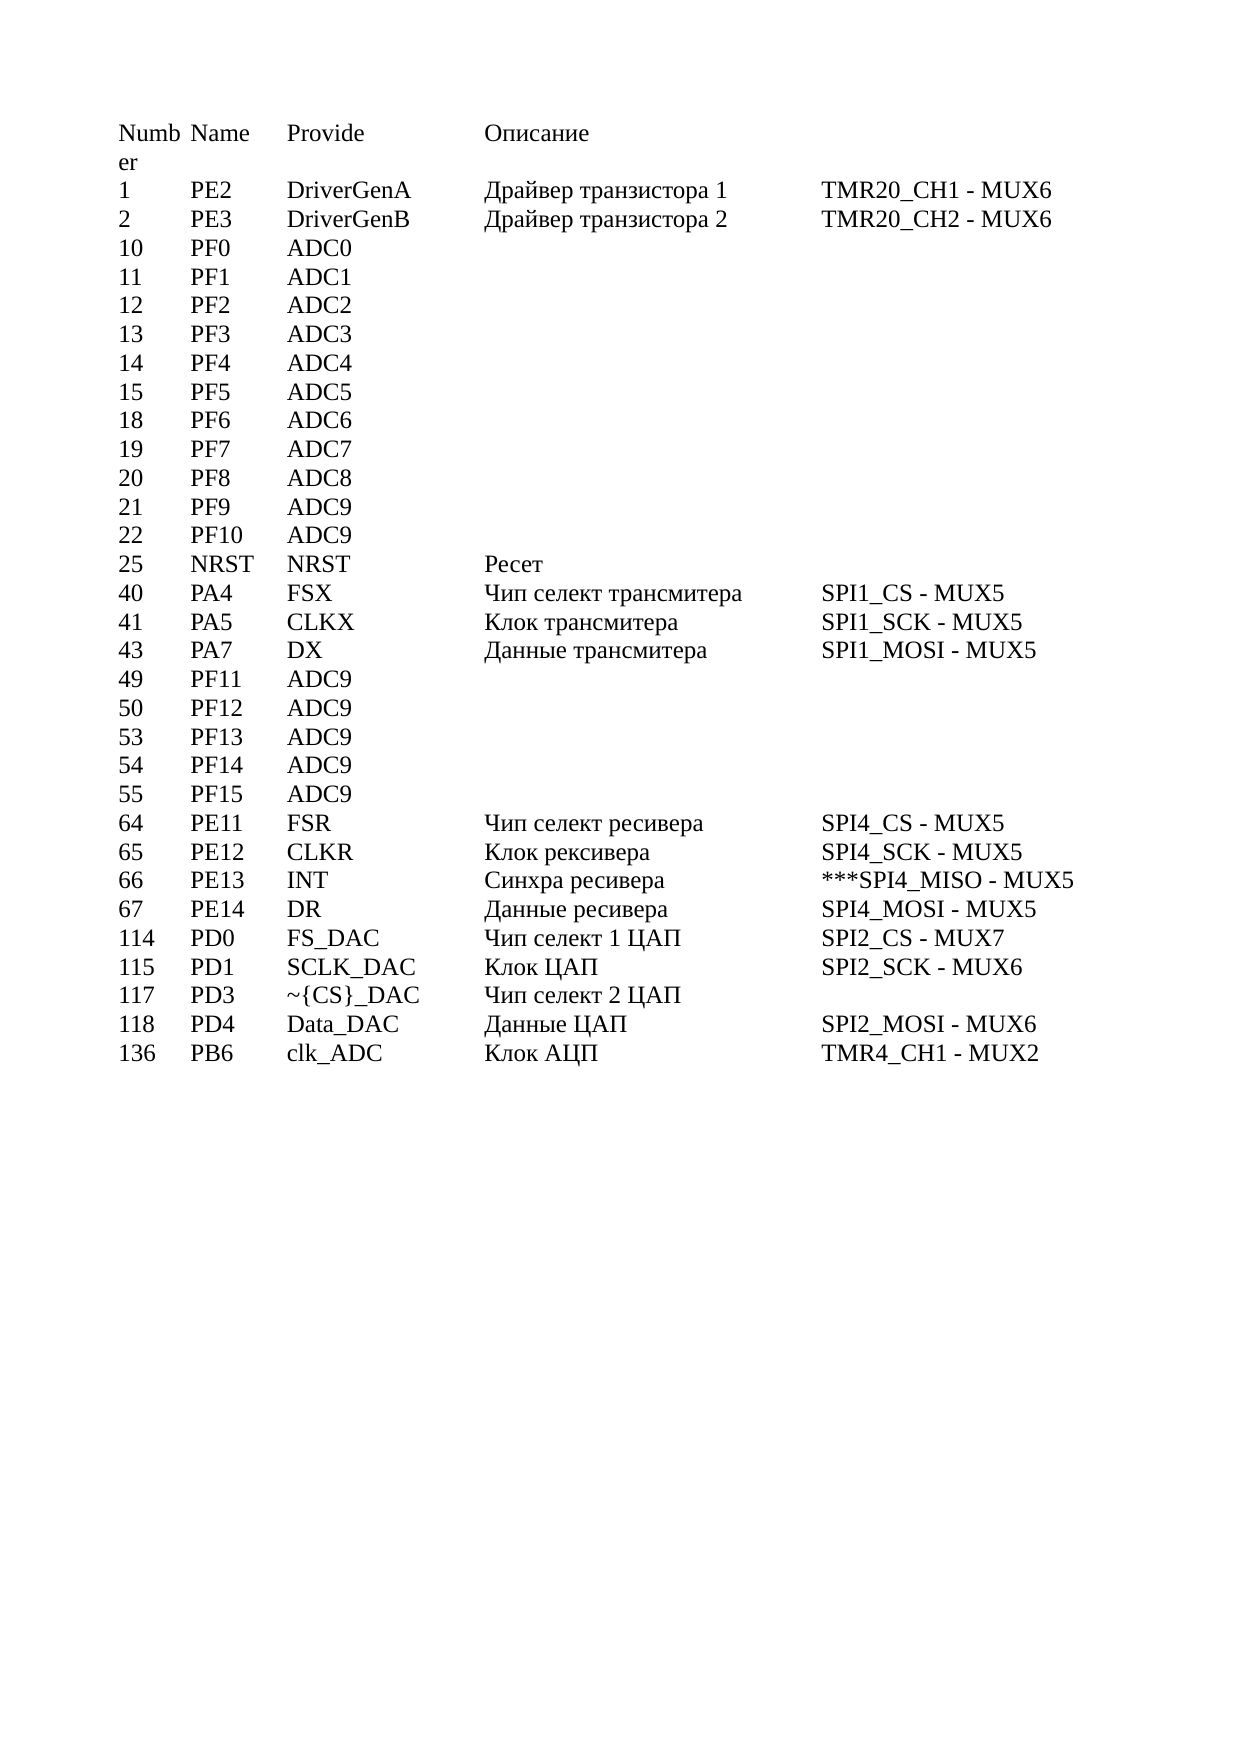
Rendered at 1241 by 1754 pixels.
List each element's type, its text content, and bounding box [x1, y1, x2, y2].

table_cell Клок ЦАП [484, 952, 821, 981]
table_cell PA4 [190, 578, 287, 607]
table_cell 117 [118, 981, 190, 1009]
table_cell SPI1_MOSI - MUX5 [821, 636, 1123, 664]
table_cell PE13 [190, 866, 287, 894]
table_cell 115 [118, 952, 190, 981]
table_cell 18 [118, 406, 190, 434]
table_cell [821, 319, 1123, 348]
table_cell [484, 521, 821, 549]
table_header [821, 118, 1123, 176]
table_cell [821, 463, 1123, 492]
table_cell [484, 434, 821, 463]
table_cell 14 [118, 348, 190, 377]
table_cell [821, 722, 1123, 751]
table_cell ***SPI4_MISO - MUX5 [821, 866, 1123, 894]
table_cell 11 [118, 262, 190, 291]
table_cell 12 [118, 291, 190, 319]
table_cell 50 [118, 693, 190, 722]
table_cell DR [287, 894, 484, 923]
table_header Name [190, 118, 287, 176]
table_cell 2 [118, 204, 190, 233]
table_cell [484, 262, 821, 291]
table_cell [484, 693, 821, 722]
table_cell TMR20_CH2 - MUX6 [821, 204, 1123, 233]
table_cell [821, 549, 1123, 578]
table_cell SPI4_MOSI - MUX5 [821, 894, 1123, 923]
table_cell [821, 406, 1123, 434]
table_cell Данные ресивера [484, 894, 821, 923]
table_cell SPI2_SCK - MUX6 [821, 952, 1123, 981]
table_cell PF12 [190, 693, 287, 722]
table_cell ADC9 [287, 521, 484, 549]
table_cell PF6 [190, 406, 287, 434]
table_cell [484, 291, 821, 319]
table_cell 53 [118, 722, 190, 751]
table_cell FS_DAC [287, 923, 484, 952]
table_cell PF1 [190, 262, 287, 291]
table_cell PD4 [190, 1009, 287, 1038]
table_cell [821, 377, 1123, 406]
table_cell CLKR [287, 837, 484, 866]
table_cell 21 [118, 492, 190, 521]
table_cell [821, 981, 1123, 1009]
table_cell ~{CS}_DAC [287, 981, 484, 1009]
table_cell PF5 [190, 377, 287, 406]
table_cell SPI1_CS - MUX5 [821, 578, 1123, 607]
table_cell Клок АЦП [484, 1038, 821, 1067]
table_cell SPI4_SCK - MUX5 [821, 837, 1123, 866]
table_cell [821, 521, 1123, 549]
table_cell CLKX [287, 607, 484, 636]
table_cell [484, 722, 821, 751]
table_cell PE3 [190, 204, 287, 233]
table_cell ADC9 [287, 779, 484, 808]
table_cell [484, 463, 821, 492]
table_cell 136 [118, 1038, 190, 1067]
table_cell [821, 434, 1123, 463]
table_cell FSR [287, 808, 484, 837]
table_cell Драйвер транзистора 2 [484, 204, 821, 233]
table_cell ADC8 [287, 463, 484, 492]
table_cell 1 [118, 176, 190, 204]
table_cell PF15 [190, 779, 287, 808]
table_cell [821, 664, 1123, 693]
table_cell PF13 [190, 722, 287, 751]
table_cell [484, 233, 821, 262]
table_cell 118 [118, 1009, 190, 1038]
table_cell SPI2_CS - MUX7 [821, 923, 1123, 952]
table_cell [484, 664, 821, 693]
table_cell PA5 [190, 607, 287, 636]
table_cell ADC9 [287, 722, 484, 751]
table_cell [821, 751, 1123, 779]
table_cell Драйвер транзистора 1 [484, 176, 821, 204]
table_cell PF7 [190, 434, 287, 463]
table_cell Data_DAC [287, 1009, 484, 1038]
table_cell [484, 348, 821, 377]
table_cell [484, 377, 821, 406]
table_cell [821, 348, 1123, 377]
table_cell PF9 [190, 492, 287, 521]
table_cell [821, 492, 1123, 521]
table_cell FSX [287, 578, 484, 607]
table_cell ADC7 [287, 434, 484, 463]
table_cell Чип селект ресивера [484, 808, 821, 837]
table_cell TMR4_CH1 - MUX2 [821, 1038, 1123, 1067]
table_cell Синхра ресивера [484, 866, 821, 894]
table_cell SPI2_MOSI - MUX6 [821, 1009, 1123, 1038]
table_cell DriverGenA [287, 176, 484, 204]
table_cell 114 [118, 923, 190, 952]
table_cell 13 [118, 319, 190, 348]
table_cell TMR20_CH1 - MUX6 [821, 176, 1123, 204]
table_cell [821, 291, 1123, 319]
table_cell 43 [118, 636, 190, 664]
table_cell PD1 [190, 952, 287, 981]
table_cell SPI4_CS - MUX5 [821, 808, 1123, 837]
table_cell ADC5 [287, 377, 484, 406]
table_cell 54 [118, 751, 190, 779]
table_cell SCLK_DAC [287, 952, 484, 981]
table_cell ADC9 [287, 751, 484, 779]
table_cell [821, 693, 1123, 722]
table_cell PD0 [190, 923, 287, 952]
table_header Number [118, 118, 190, 176]
table_cell Данные ЦАП [484, 1009, 821, 1038]
table_cell ADC9 [287, 492, 484, 521]
table_cell Клок рексивера [484, 837, 821, 866]
table_cell 64 [118, 808, 190, 837]
table_header Provide [287, 118, 484, 176]
table_cell 66 [118, 866, 190, 894]
table_cell [821, 233, 1123, 262]
table_cell NRST [287, 549, 484, 578]
table_cell ADC3 [287, 319, 484, 348]
table_cell [484, 779, 821, 808]
table_cell Данные трансмитера [484, 636, 821, 664]
table_cell [484, 406, 821, 434]
table_cell 65 [118, 837, 190, 866]
table_cell PE14 [190, 894, 287, 923]
table_cell PB6 [190, 1038, 287, 1067]
table_cell 41 [118, 607, 190, 636]
table_cell PA7 [190, 636, 287, 664]
table_cell PE11 [190, 808, 287, 837]
table_cell PD3 [190, 981, 287, 1009]
table_cell 25 [118, 549, 190, 578]
table_cell [821, 262, 1123, 291]
table_cell ADC9 [287, 693, 484, 722]
table_cell ADC2 [287, 291, 484, 319]
table_cell ADC0 [287, 233, 484, 262]
table_cell 10 [118, 233, 190, 262]
table_cell ADC1 [287, 262, 484, 291]
table_cell PF8 [190, 463, 287, 492]
table_cell DX [287, 636, 484, 664]
table_cell INT [287, 866, 484, 894]
table_cell 55 [118, 779, 190, 808]
table_cell ADC4 [287, 348, 484, 377]
table_cell Ресет [484, 549, 821, 578]
table_cell [484, 751, 821, 779]
table_cell Чип селект 2 ЦАП [484, 981, 821, 1009]
table_header Описание [484, 118, 821, 176]
table_cell 49 [118, 664, 190, 693]
table_cell [484, 492, 821, 521]
table_cell ADC9 [287, 664, 484, 693]
table_cell SPI1_SCK - MUX5 [821, 607, 1123, 636]
table_cell 15 [118, 377, 190, 406]
table_cell Клок трансмитера [484, 607, 821, 636]
table_cell PF2 [190, 291, 287, 319]
table_cell PF14 [190, 751, 287, 779]
table_cell 40 [118, 578, 190, 607]
table_cell PF3 [190, 319, 287, 348]
table_cell Чип селект 1 ЦАП [484, 923, 821, 952]
table_cell 20 [118, 463, 190, 492]
table_cell PF0 [190, 233, 287, 262]
table_cell NRST [190, 549, 287, 578]
table_cell PE2 [190, 176, 287, 204]
table_cell ADC6 [287, 406, 484, 434]
table_cell PE12 [190, 837, 287, 866]
table_cell PF10 [190, 521, 287, 549]
table_cell Чип селект трансмитера [484, 578, 821, 607]
table_cell 67 [118, 894, 190, 923]
table_cell [484, 319, 821, 348]
table_cell clk_ADC [287, 1038, 484, 1067]
table_cell DriverGenB [287, 204, 484, 233]
table_cell PF4 [190, 348, 287, 377]
table_cell 22 [118, 521, 190, 549]
table_cell [821, 779, 1123, 808]
table_cell PF11 [190, 664, 287, 693]
table_cell 19 [118, 434, 190, 463]
